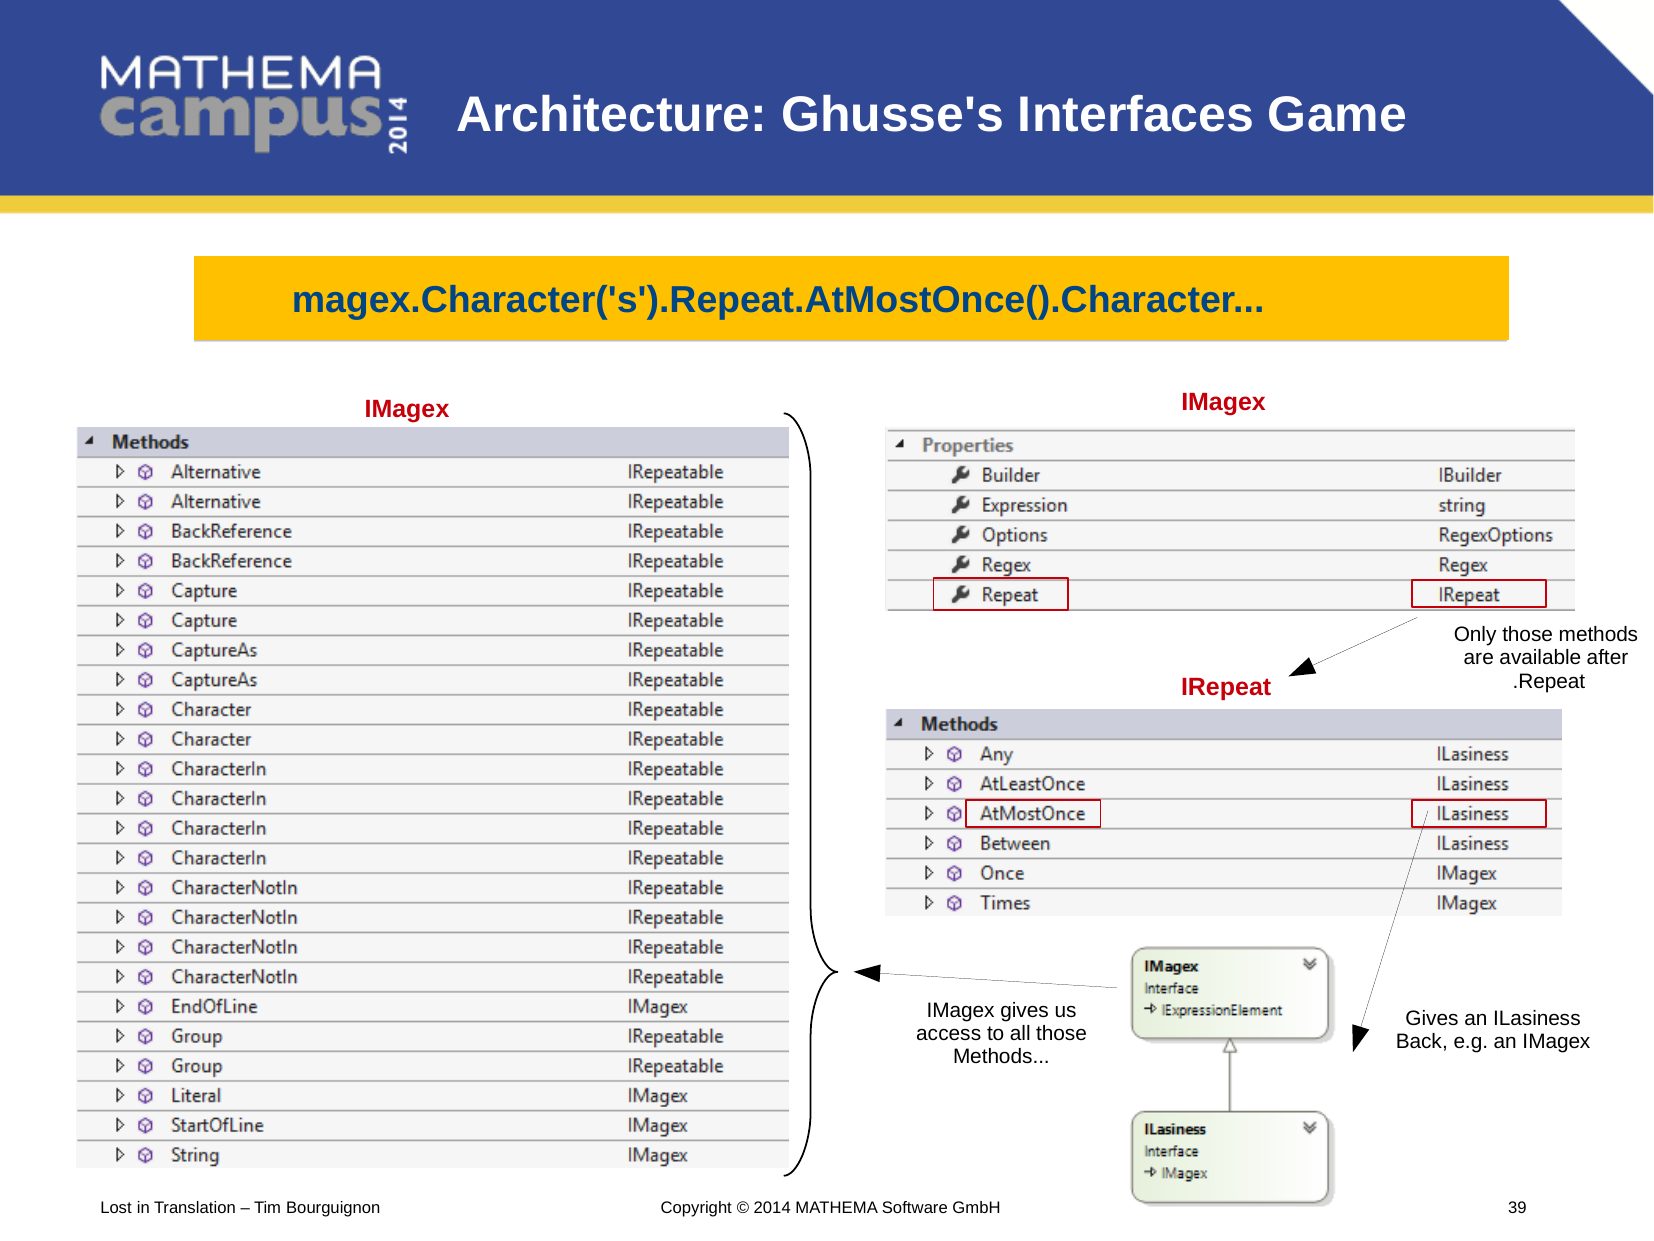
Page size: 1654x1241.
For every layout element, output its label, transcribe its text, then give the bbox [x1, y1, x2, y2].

picture [885, 427, 1575, 611]
picture [934, 579, 1067, 609]
text_box Gives an ILasiness Back, e.g. an IMagex [1395, 1006, 1591, 1053]
title Architecture: Ghusse's Interfaces Game [456, 68, 1528, 160]
text_box Only those methods are available after .Repeat [1453, 622, 1644, 692]
text_box magex.Character('s').Repeat.AtMostOnce().Character... [194, 256, 1509, 340]
text_box IRepeat [1181, 672, 1272, 702]
picture [885, 709, 1562, 916]
picture [1110, 931, 1348, 1225]
picture [0, 0, 1654, 217]
picture [76, 427, 789, 1168]
picture [1413, 801, 1545, 826]
text_box IMagex gives us access to all those Methods... [916, 998, 1088, 1068]
text_box IMagex [1181, 387, 1267, 417]
text_box IMagex [364, 395, 450, 424]
